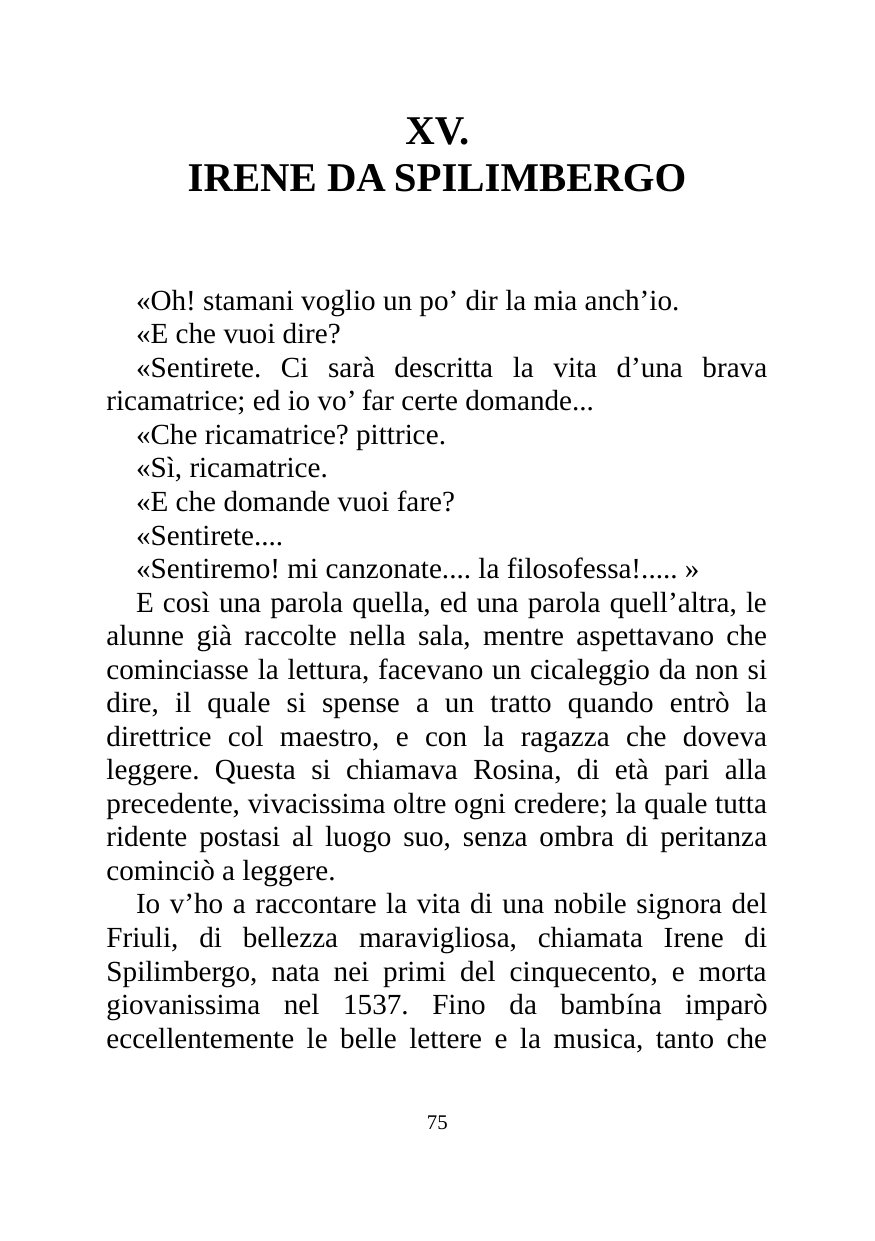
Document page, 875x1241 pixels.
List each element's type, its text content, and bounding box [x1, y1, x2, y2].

text «Sentirete.... [106, 518, 768, 551]
text «Oh! stamani voglio un poʼ dir la mia anch’io. [106, 283, 768, 316]
subtitle XV. Irene da Spilimbergo [106, 106, 768, 200]
text E così una parola quella, ed una parola quell’altra, le alunne già raccolte nella sala, mentre aspettavano che cominciasse la lettura, facevano un cicaleggio da non si dire, il quale si spense a un tratto quando entrò la direttrice col maestro, e con la ragazza che doveva leggere. Questa si chiamava Rosina, di età pari alla precedente, vivacissima oltre ogni credere; la quale tutta ridente postasi al luogo suo, senza ombra di peritanza cominciò a leggere. [106, 585, 768, 887]
text «Sì, ricamatrice. [106, 451, 768, 484]
text «E che vuoi dire? [106, 316, 768, 350]
text «Sentirete. Ci sarà descritta la vita d’una brava ricamatrice; ed io vo’ far certe domande... [106, 350, 768, 417]
text «E che domande vuoi fare? [106, 484, 768, 518]
text Io v’ho a raccontare la vita di una nobile signora del Friuli, di bellezza maravigliosa, chiamata Irene di Spilimbergo, nata nei primi del cinquecento, e morta giovanissima nel 1537. Fino da bambína imparò eccellentemente le belle lettere e la musica, tanto che [106, 887, 768, 1054]
text «Che ricamatrice? pittrice. [106, 417, 768, 451]
text «Sentiremo! mi canzonate.... la filosofessa!..... » [106, 551, 768, 585]
